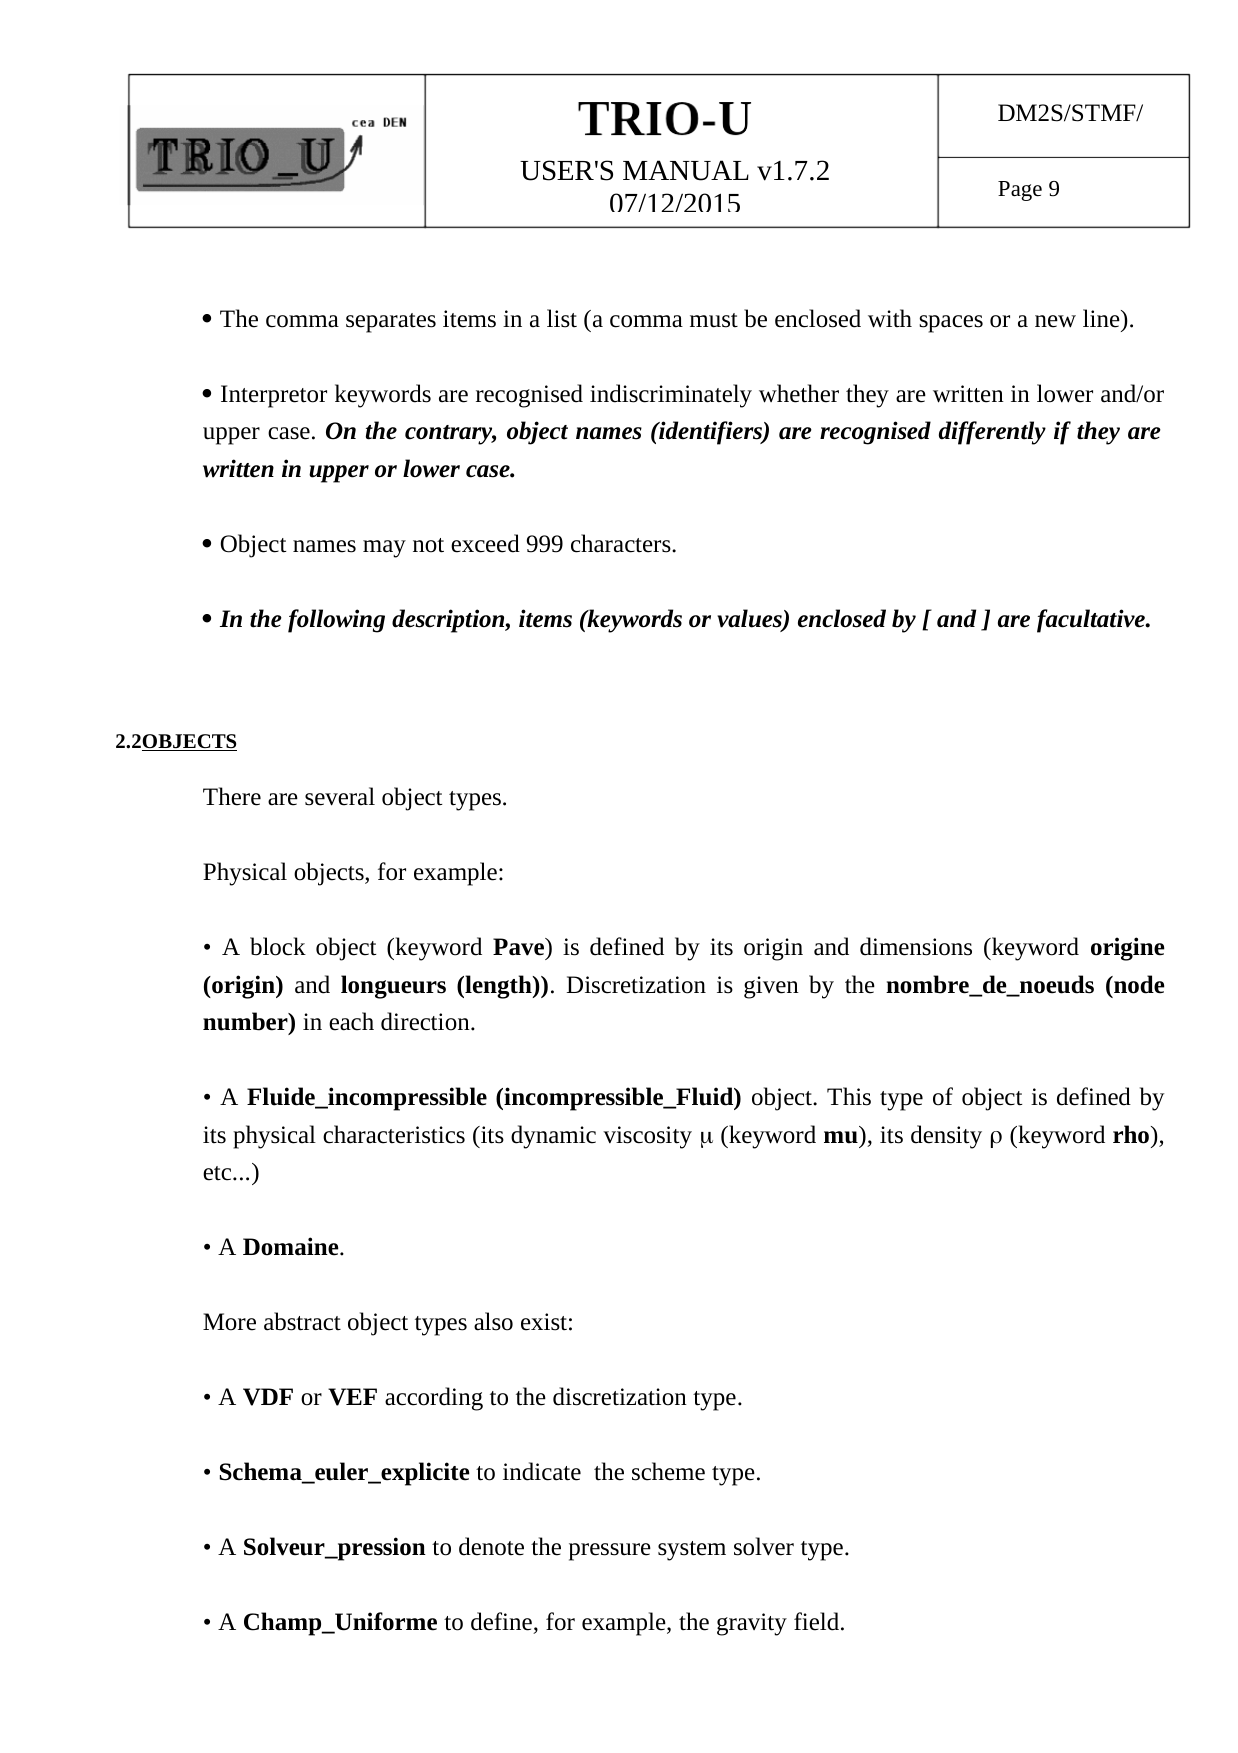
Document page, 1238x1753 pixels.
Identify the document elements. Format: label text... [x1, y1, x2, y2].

text  In the following description, items (keywords or values) enclosed by [ and ] are facultative. [203, 595, 1165, 633]
text More abstract object types also exist: [203, 1298, 1165, 1336]
text • Schema_euler_explicite to indicate the scheme type. [203, 1448, 1165, 1486]
text • A Fluide_incompressible (incompressible_Fluid) object. This type of object is defined by its physical characteristics (its dynamic viscosity  (keyword mu), its density  (keyword rho), etc...) [203, 1073, 1165, 1186]
text • A VDF or VEF according to the discretization type. [203, 1373, 1165, 1411]
text Physical objects, for example: [203, 848, 1165, 886]
text  The comma separates items in a list (a comma must be enclosed with spaces or a new line). [203, 295, 1165, 333]
text There are several object types. [189, 773, 1165, 811]
text • A Champ_Uniforme to define, for example, the gravity field. [203, 1598, 1165, 1636]
text • A Solveur_pression to denote the pressure system solver type. [203, 1523, 1165, 1561]
text  Object names may not exceed 999 characters. [203, 520, 1165, 558]
text • A Domaine. [203, 1223, 1165, 1261]
text  Interpretor keywords are recognised indiscriminately whether they are written in lower and/or upper case. On the contrary, object names (identifiers) are recognised differently if they are written in upper or lower case. [203, 370, 1165, 483]
text • A block object (keyword Pave) is defined by its origin and dimensions (keyword origine (origin) and longueurs (length)). Discretization is given by the nombre_de_noeuds (node number) in each direction. [203, 923, 1165, 1036]
subtitle OBJECTS [115, 729, 1164, 753]
